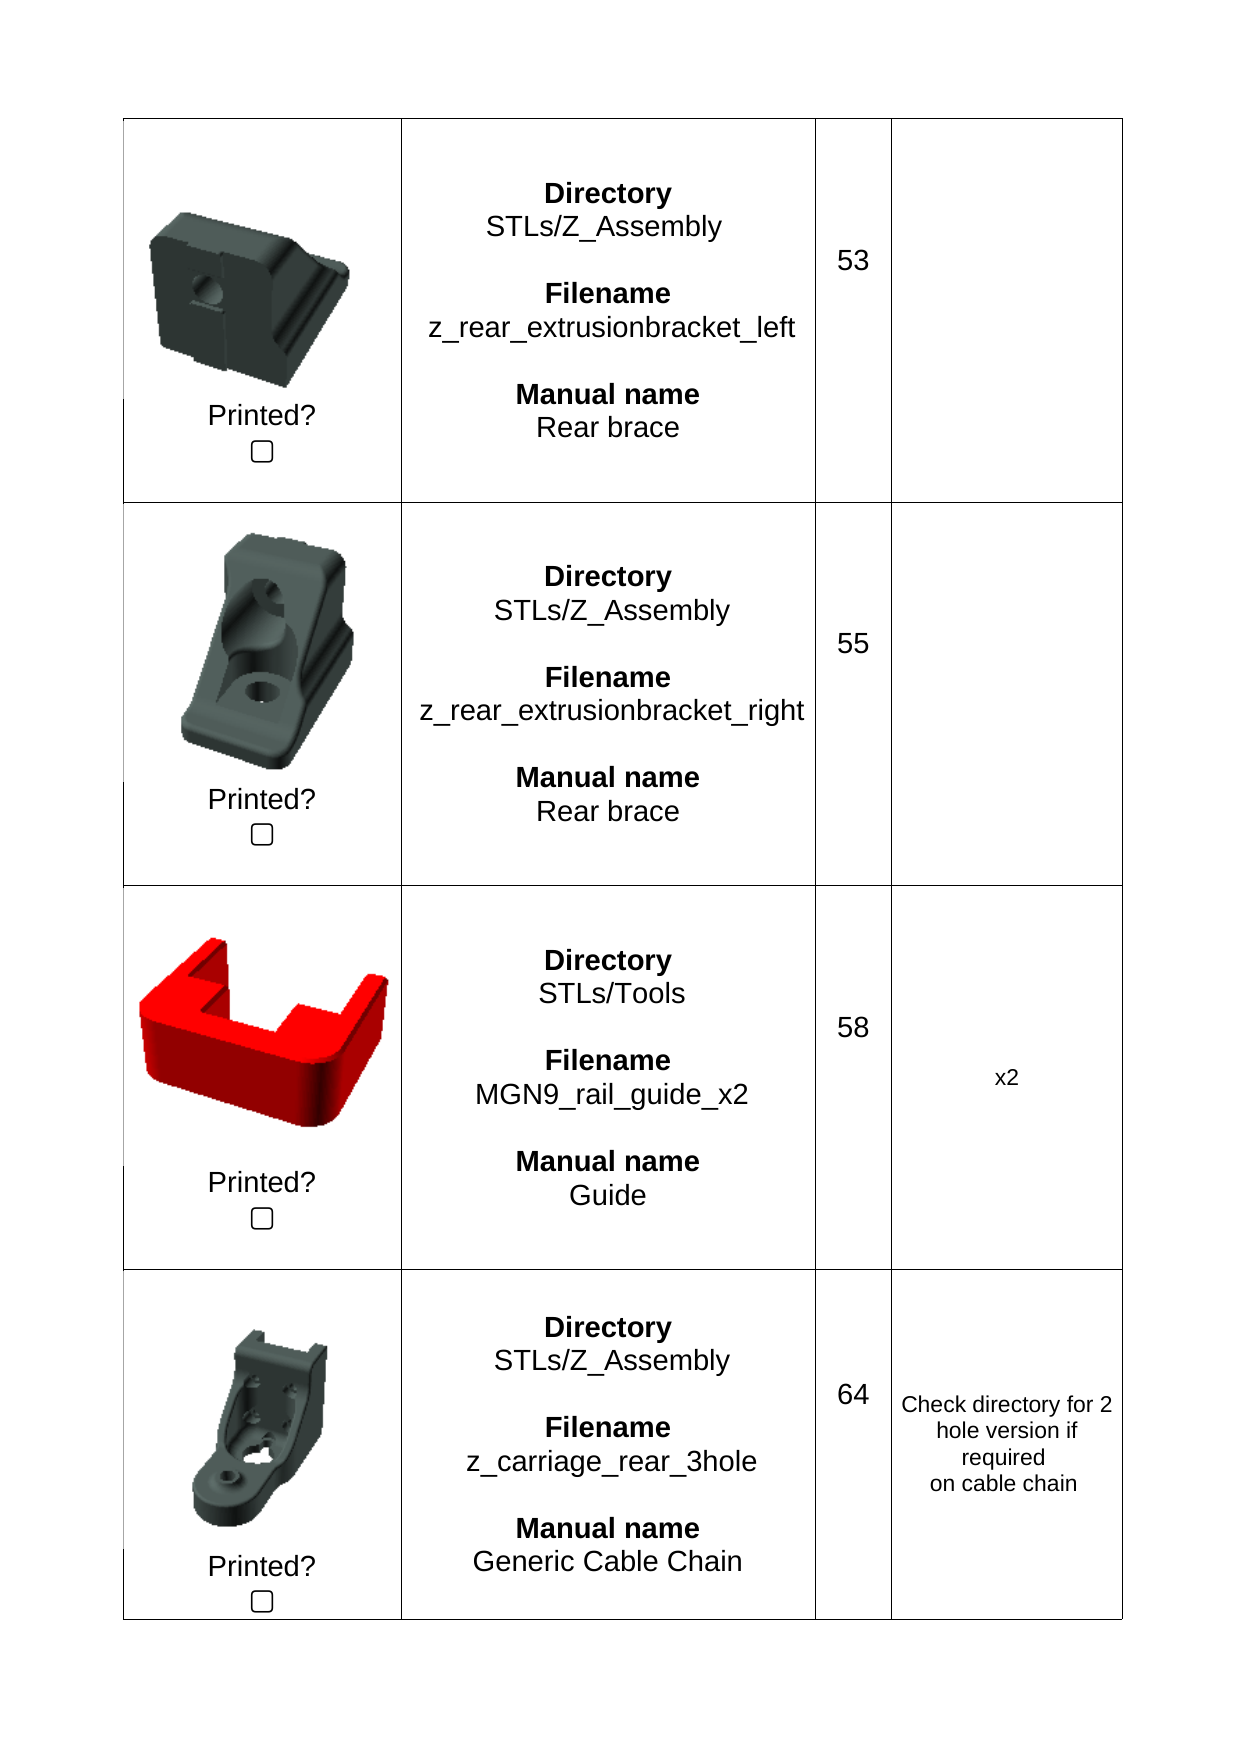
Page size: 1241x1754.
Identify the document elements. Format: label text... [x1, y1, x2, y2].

picture [123, 121, 401, 399]
table_cell Check directory for 2 hole version if required on cable chain [892, 1270, 1122, 1619]
picture [123, 504, 401, 782]
picture [123, 1271, 401, 1549]
table_cell Printed? ▢ [124, 1166, 401, 1269]
table_cell Directory STLs/Z_Assembly Filename z_carriage_rear_3hole Manual name Generic Cable Chain [402, 1270, 815, 1619]
table_cell Directory STLs/Z_Assembly Filename z_rear_extrusionbracket_right Manual name Rear brace [402, 503, 815, 885]
table_cell 58 [816, 886, 891, 1269]
table_cell [892, 503, 1122, 885]
table_cell 55 [816, 503, 891, 885]
table_cell Directory STLs/Z_Assembly Filename z_rear_extrusionbracket_left Manual name Rear brace [402, 119, 815, 502]
table_cell Printed? ▢ [124, 399, 401, 502]
table_cell x2 [892, 886, 1122, 1269]
table_cell [892, 119, 1122, 502]
table_cell 53 [816, 119, 891, 502]
table_cell 64 [816, 1270, 891, 1619]
table_cell Printed? ▢ [124, 1549, 401, 1619]
picture [123, 888, 401, 1166]
table_cell Printed? ▢ [124, 782, 401, 885]
table_cell Directory STLs/Tools Filename MGN9_rail_guide_x2 Manual name Guide [402, 886, 815, 1269]
